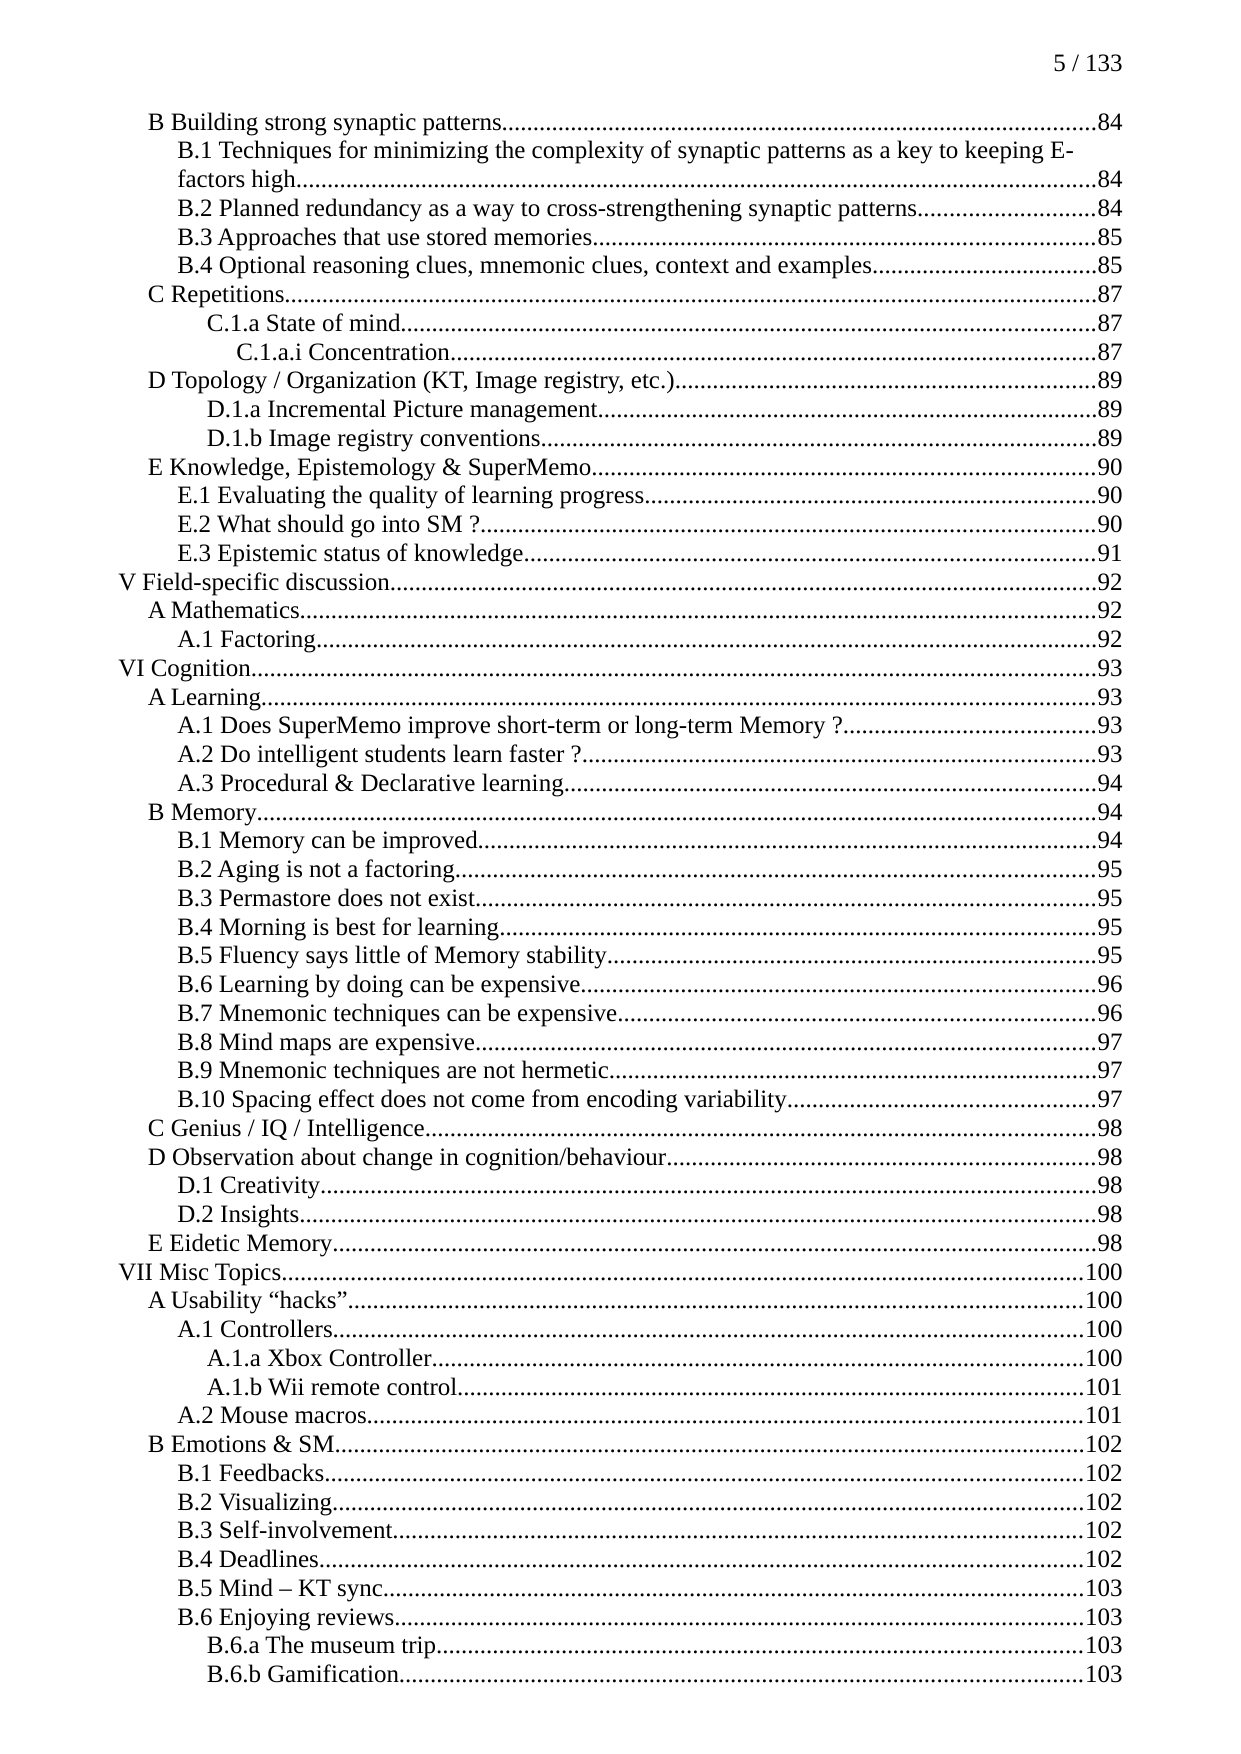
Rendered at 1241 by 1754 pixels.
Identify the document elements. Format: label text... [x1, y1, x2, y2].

text VI Cognition 93 [118, 653, 1122, 682]
text B.6 Enjoying reviews 103 [177, 1602, 1122, 1631]
text B.4 Optional reasoning clues, mnemonic clues, context and examples 85 [177, 251, 1122, 279]
text A.3 Procedural & Declarative learning 94 [177, 768, 1122, 797]
text B.7 Mnemonic techniques can be expensive 96 [177, 998, 1122, 1027]
text A.1.a Xbox Controller 100 [207, 1343, 1122, 1372]
text C Repetitions 87 [148, 279, 1122, 308]
text A.1 Factoring 92 [177, 624, 1122, 653]
text B.4 Morning is best for learning 95 [177, 912, 1122, 941]
text D Observation about change in cognition/behaviour 98 [148, 1142, 1122, 1171]
text D.1.a Incremental Picture management 89 [207, 394, 1122, 423]
text B.5 Mind – KT sync 103 [177, 1573, 1122, 1602]
text B.1 Techniques for minimizing the complexity of synaptic patterns as a key to keeping E-factors high 84 [177, 136, 1122, 193]
text A Usability “hacks” 100 [148, 1286, 1122, 1314]
text B.6.b Gamification 103 [207, 1659, 1122, 1688]
text B.2 Aging is not a factoring 95 [177, 854, 1122, 883]
text C.1.a.i Concentration 87 [236, 337, 1122, 366]
text B.9 Mnemonic techniques are not hermetic 97 [177, 1056, 1122, 1084]
text A Learning 93 [148, 682, 1122, 711]
text A.1 Does SuperMemo improve short-term or long-term Memory ? 93 [177, 711, 1122, 739]
text C Genius / IQ / Intelligence 98 [148, 1113, 1122, 1142]
text E Knowledge, Epistemology & SuperMemo 90 [148, 452, 1122, 481]
text B Memory 94 [148, 797, 1122, 826]
text B.1 Memory can be improved 94 [177, 826, 1122, 854]
text A.1.b Wii remote control 101 [207, 1372, 1122, 1401]
text A.2 Do intelligent students learn faster ? 93 [177, 739, 1122, 768]
text B.1 Feedbacks 102 [177, 1458, 1122, 1487]
text C.1.a State of mind 87 [207, 308, 1122, 337]
text E.1 Evaluating the quality of learning progress 90 [177, 481, 1122, 509]
text D.2 Insights 98 [177, 1199, 1122, 1228]
text B.10 Spacing effect does not come from encoding variability 97 [177, 1084, 1122, 1113]
text B.4 Deadlines 102 [177, 1544, 1122, 1573]
text VII Misc Topics 100 [118, 1257, 1122, 1286]
text E.3 Epistemic status of knowledge 91 [177, 538, 1122, 567]
text B.6 Learning by doing can be expensive 96 [177, 969, 1122, 998]
text B.3 Approaches that use stored memories 85 [177, 222, 1122, 251]
text B.3 Permastore does not exist 95 [177, 883, 1122, 912]
text V Field-specific discussion 92 [118, 567, 1122, 596]
text B.5 Fluency says little of Memory stability 95 [177, 941, 1122, 969]
text B.2 Planned redundancy as a way to cross-strengthening synaptic patterns 84 [177, 193, 1122, 222]
text D.1 Creativity 98 [177, 1171, 1122, 1199]
text A.1 Controllers 100 [177, 1314, 1122, 1343]
text E Eidetic Memory 98 [148, 1228, 1122, 1257]
text B.2 Visualizing 102 [177, 1487, 1122, 1516]
text D.1.b Image registry conventions 89 [207, 423, 1122, 452]
text B.8 Mind maps are expensive 97 [177, 1027, 1122, 1056]
text B Emotions & SM 102 [148, 1429, 1122, 1458]
text D Topology / Organization (KT, Image registry, etc.) 89 [148, 366, 1122, 394]
text B Building strong synaptic patterns 84 [148, 107, 1122, 136]
text A.2 Mouse macros 101 [177, 1401, 1122, 1429]
text B.3 Self-involvement 102 [177, 1516, 1122, 1544]
text B.6.a The museum trip 103 [207, 1631, 1122, 1659]
text A Mathematics 92 [148, 596, 1122, 624]
text E.2 What should go into SM ? 90 [177, 509, 1122, 538]
